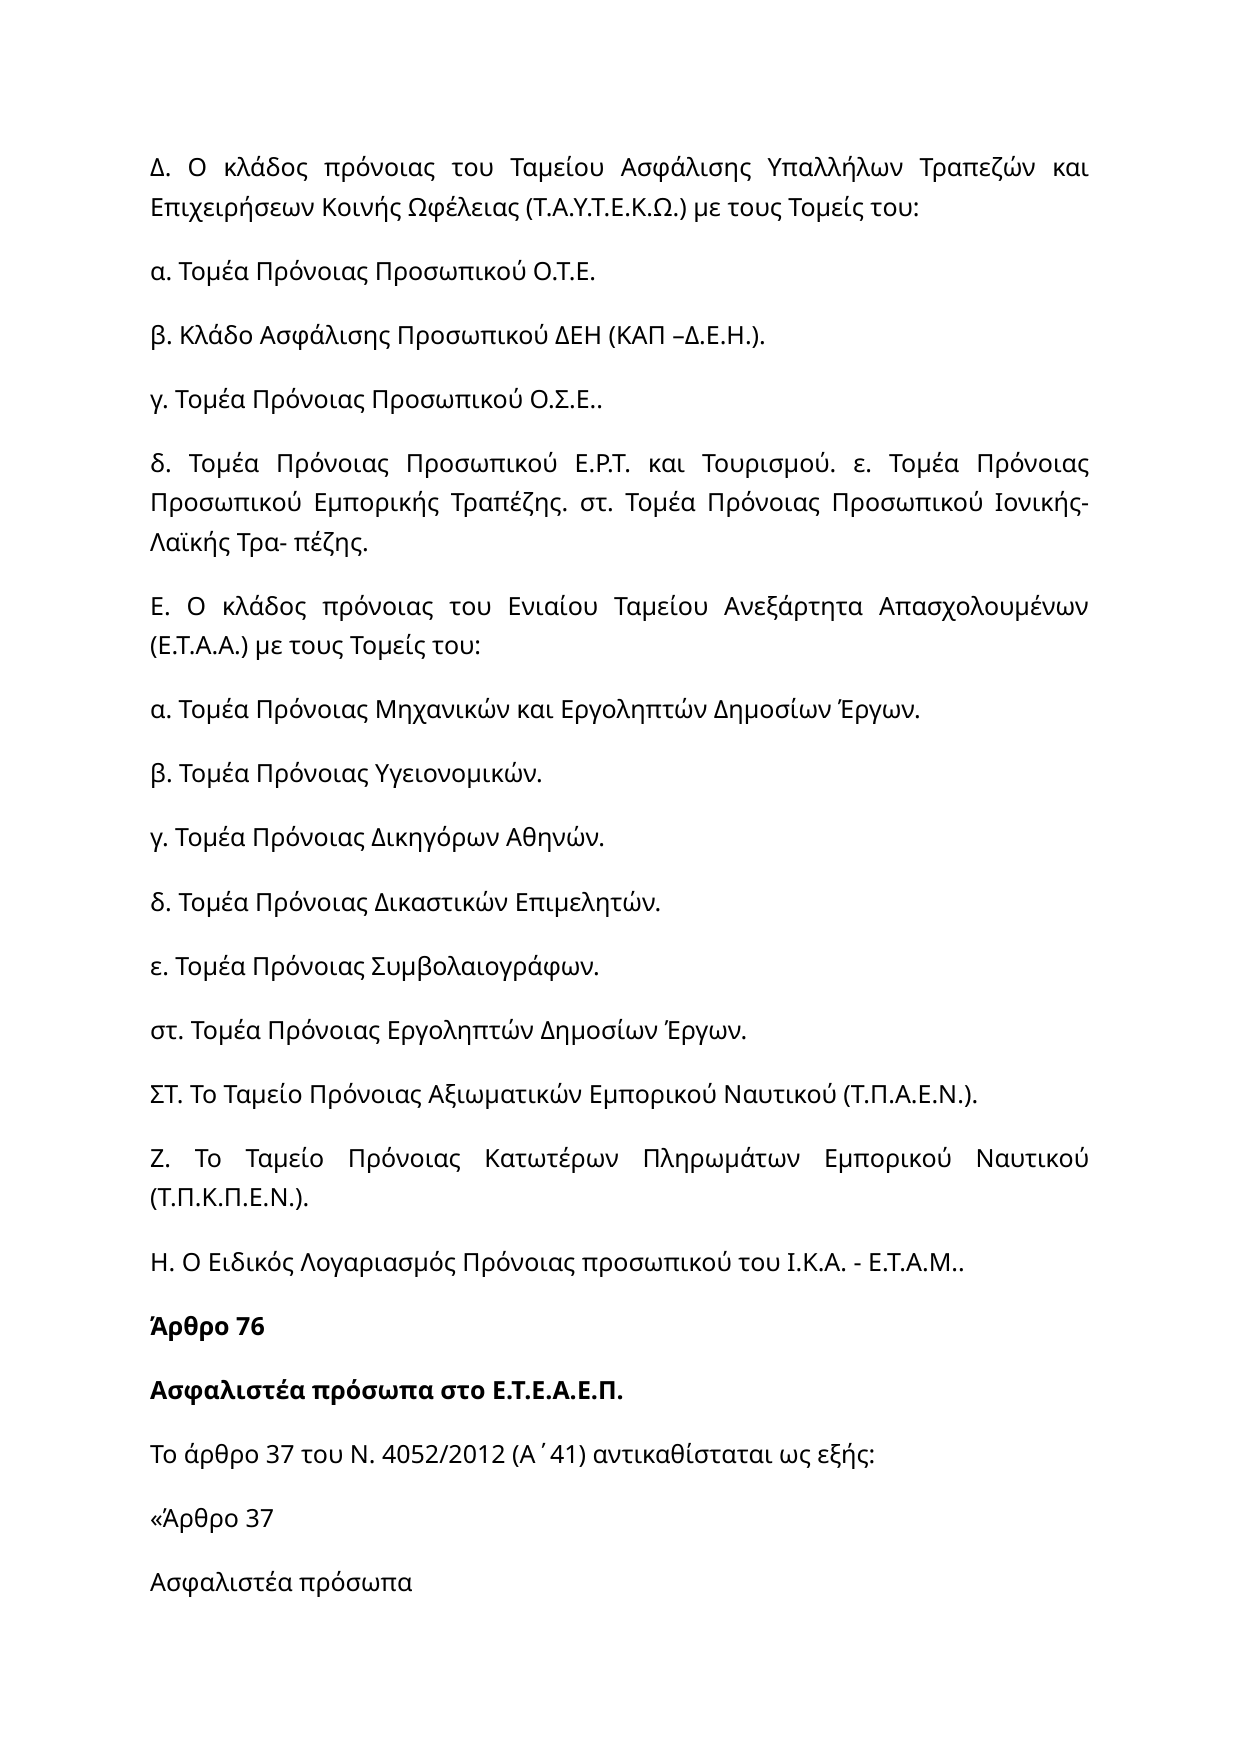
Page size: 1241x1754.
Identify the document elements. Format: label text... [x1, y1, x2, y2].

text Το άρθρο 37 του Ν. 4052/2012 (Α΄41) αντικαθίσταται ως εξής: [150, 1437, 1090, 1471]
text β. Κλάδο Ασφάλισης Προσωπικού ΔΕΗ (ΚΑΠ –Δ.Ε.Η.). [150, 317, 1090, 352]
text στ. Τομέα Πρόνοιας Εργοληπτών Δημοσίων Έργων. [150, 1012, 1090, 1047]
text ΣΤ. Το Ταμείο Πρόνοιας Αξιωματικών Εμπορικού Ναυτικού (Τ.Π.Α.Ε.Ν.). [150, 1077, 1090, 1111]
text δ. Τομέα Πρόνοιας Δικαστικών Επιμελητών. [150, 884, 1090, 918]
text β. Τομέα Πρόνοιας Υγειονομικών. [150, 756, 1090, 790]
text Δ. Ο κλάδος πρόνοιας του Ταμείου Ασφάλισης Υπαλλήλων Τραπεζών και Επιχειρήσεων Κοινής Ωφέλειας (Τ.Α.Υ.Τ.Ε.Κ.Ω.) με τους Τομείς του: [150, 150, 1090, 223]
text Άρθρο 76 [150, 1308, 1090, 1342]
text Η. Ο Ειδικός Λογαριασμός Πρόνοιας προσωπικού του Ι.Κ.Α. - Ε.Τ.Α.Μ.. [150, 1244, 1090, 1278]
text Ασφαλιστέα πρόσωπα [150, 1565, 1090, 1599]
text Ζ. Το Ταμείο Πρόνοιας Κατωτέρων Πληρωμάτων Εμπορικού Ναυτικού (Τ.Π.Κ.Π.Ε.Ν.). [150, 1141, 1090, 1214]
text α. Τομέα Πρόνοιας Προσωπικού Ο.Τ.Ε. [150, 253, 1090, 287]
text ε. Τομέα Πρόνοιας Συμβολαιογράφων. [150, 948, 1090, 982]
text Ε. Ο κλάδος πρόνοιας του Ενιαίου Ταμείου Ανεξάρτητα Απασχολουμένων (Ε.Τ.Α.Α.) με τους Τομείς του: [150, 588, 1090, 662]
text Ασφαλιστέα πρόσωπα στο Ε.Τ.Ε.Α.Ε.Π. [150, 1372, 1090, 1407]
text γ. Τομέα Πρόνοιας Προσωπικού Ο.Σ.Ε.. [150, 382, 1090, 416]
text α. Τομέα Πρόνοιας Μηχανικών και Εργοληπτών Δημοσίων Έργων. [150, 692, 1090, 726]
text δ. Τομέα Πρόνοιας Προσωπικού Ε.Ρ.Τ. και Τουρισμού. ε. Τομέα Πρόνοιας Προσωπικού Εμπορικής Τραπέζης. στ. Τομέα Πρόνοιας Προσωπικού Ιονικής-Λαϊκής Τρα- πέζης. [150, 446, 1090, 558]
text «Άρθρο 37 [150, 1501, 1090, 1535]
text γ. Τομέα Πρόνοιας Δικηγόρων Αθηνών. [150, 820, 1090, 854]
